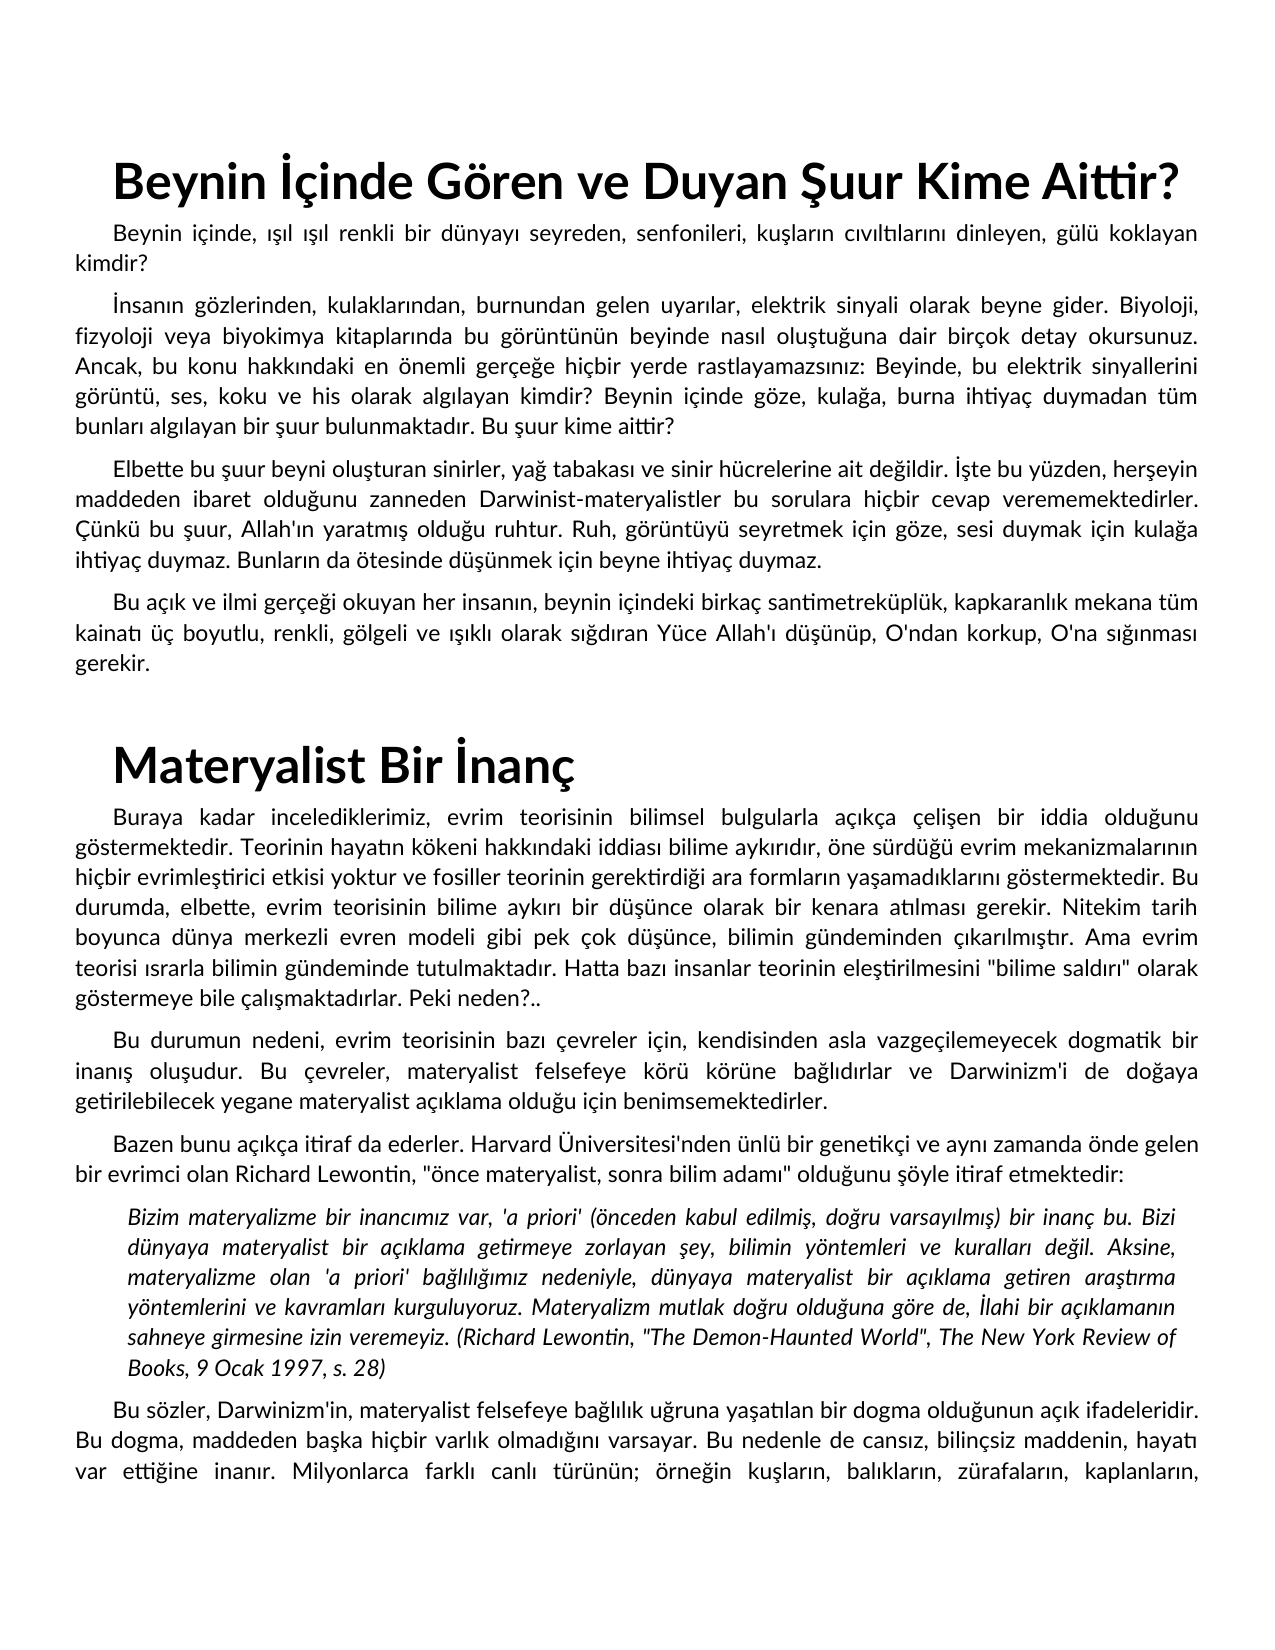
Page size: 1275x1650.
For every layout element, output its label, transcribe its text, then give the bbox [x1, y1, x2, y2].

text Bu sözler, Darwinizm'in, materyalist felsefeye bağlılık uğruna yaşatılan bir dogma olduğunun açık ifadeleridir. Bu dogma, maddeden başka hiçbir varlık olmadığını varsayar. Bu nedenle de cansız, bilinçsiz maddenin, hayatı var ettiğine inanır. Milyonlarca farklı canlı türünün; örneğin kuşların, balıkların, zürafaların, kaplanların, [75, 1396, 1200, 1484]
text Buraya kadar incelediklerimiz, evrim teorisinin bilimsel bulgularla açıkça çelişen bir iddia olduğunu göstermektedir. Teorinin hayatın kökeni hakkındaki iddiası bilime aykırıdır, öne sürdüğü evrim mekanizmalarının hiçbir evrimleştirici etkisi yoktur ve fosiller teorinin gerektirdiği ara formların yaşamadıklarını göstermektedir. Bu durumda, elbette, evrim teorisinin bilime aykırı bir düşünce olarak bir kenara atılması gerekir. Nitekim tarih boyunca dünya merkezli evren modeli gibi pek çok düşünce, bilimin gündeminden çıkarılmıştır. Ama evrim teorisi ısrarla bilimin gündeminde tutulmaktadır. Hatta bazı insanlar teorinin eleştirilmesini "bilime saldırı" olarak göstermeye bile çalışmaktadırlar. Peki neden?.. [75, 802, 1200, 1011]
subtitle Beynin İçinde Gören ve Duyan Şuur Kime Aittir? [112, 150, 1200, 210]
text İnsanın gözlerinden, kulaklarından, burnundan gelen uyarılar, elektrik sinyali olarak beyne gider. Biyoloji, fizyoloji veya biyokimya kitaplarında bu görüntünün beyinde nasıl oluştuğuna dair birçok detay okursunuz. Ancak, bu konu hakkındaki en önemli gerçeğe hiçbir yerde rastlayamazsınız: Beyinde, bu elektrik sinyallerini görüntü, ses, koku ve his olarak algılayan kimdir? Beynin içinde göze, kulağa, burna ihtiyaç duymadan tüm bunları algılayan bir şuur bulunmaktadır. Bu şuur kime aittir? [75, 291, 1200, 439]
text Beynin içinde, ışıl ışıl renkli bir dünyayı seyreden, senfonileri, kuşların cıvıltılarını dinleyen, gülü koklayan kimdir? [75, 218, 1200, 276]
text Elbette bu şuur beyni oluşturan sinirler, yağ tabakası ve sinir hücrelerine ait değildir. İşte bu yüzden, herşeyin maddeden ibaret olduğunu zanneden Darwinist-materyalistler bu sorulara hiçbir cevap verememektedirler. Çünkü bu şuur, Allah'ın yaratmış olduğu ruhtur. Ruh, görüntüyü seyretmek için göze, sesi duymak için kulağa ihtiyaç duymaz. Bunların da ötesinde düşünmek için beyne ihtiyaç duymaz. [75, 455, 1200, 573]
text Bazen bunu açıkça itiraf da ederler. Harvard Üniversitesi'nden ünlü bir genetikçi ve aynı zamanda önde gelen bir evrimci olan Richard Lewontin, "önce materyalist, sonra bilim adamı" olduğunu şöyle itiraf etmektedir: [75, 1129, 1200, 1187]
text Bu durumun nedeni, evrim teorisinin bazı çevreler için, kendisinden asla vazgeçilemeyecek dogmatik bir inanış oluşudur. Bu çevreler, materyalist felsefeye körü körüne bağlıdırlar ve Darwinizm'i de doğaya getirilebilecek yegane materyalist açıklama olduğu için benimsemektedirler. [75, 1026, 1200, 1114]
text Bu açık ve ilmi gerçeği okuyan her insanın, beynin içindeki birkaç santimetreküplük, kapkaranlık mekana tüm kainatı üç boyutlu, renkli, gölgeli ve ışıklı olarak sığdıran Yüce Allah'ı düşünüp, O'ndan korkup, O'na sığınması gerekir. [75, 588, 1200, 676]
text Bizim materyalizme bir inancımız var, 'a priori' (önceden kabul edilmiş, doğru varsayılmış) bir inanç bu. Bizi dünyaya materyalist bir açıklama getirmeye zorlayan şey, bilimin yöntemleri ve kuralları değil. Aksine, materyalizme olan 'a priori' bağlılığımız nedeniyle, dünyaya materyalist bir açıklama getiren araştırma yöntemlerini ve kavramları kurguluyoruz. Materyalizm mutlak doğru olduğuna göre de, İlahi bir açıklamanın sahneye girmesine izin veremeyiz. (Richard Lewontin, "The Demon-Haunted World", The New York Review of Books, 9 Ocak 1997, s. 28) [127, 1202, 1177, 1381]
subtitle Materyalist Bir İnanç [112, 734, 1200, 794]
